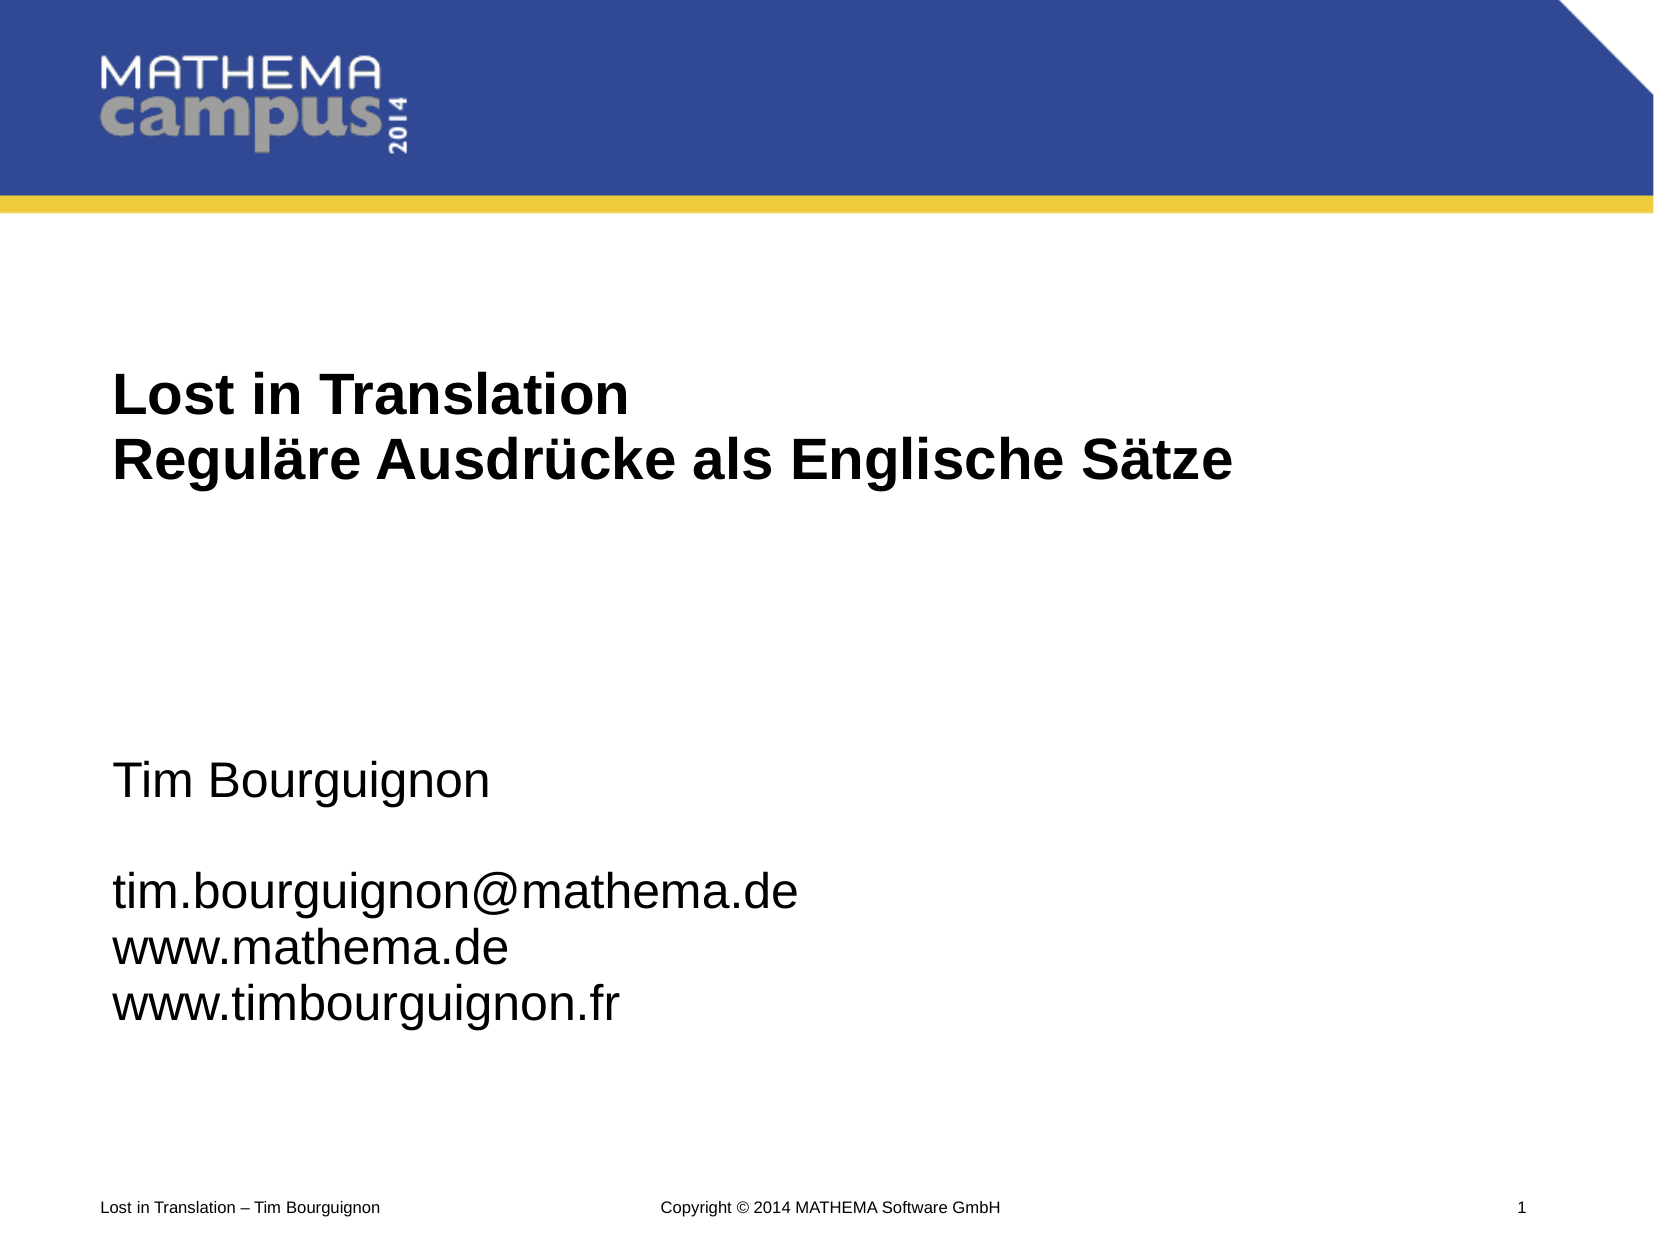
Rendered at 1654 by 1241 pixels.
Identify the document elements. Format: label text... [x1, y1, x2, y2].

picture [0, 0, 1654, 217]
subtitle Lost in Translation Reguläre Ausdrücke als Englische Sätze Tim Bourguignon tim.bourguignon@mathema.de www.mathema.de www.timbourguignon.fr [112, 361, 1530, 1102]
